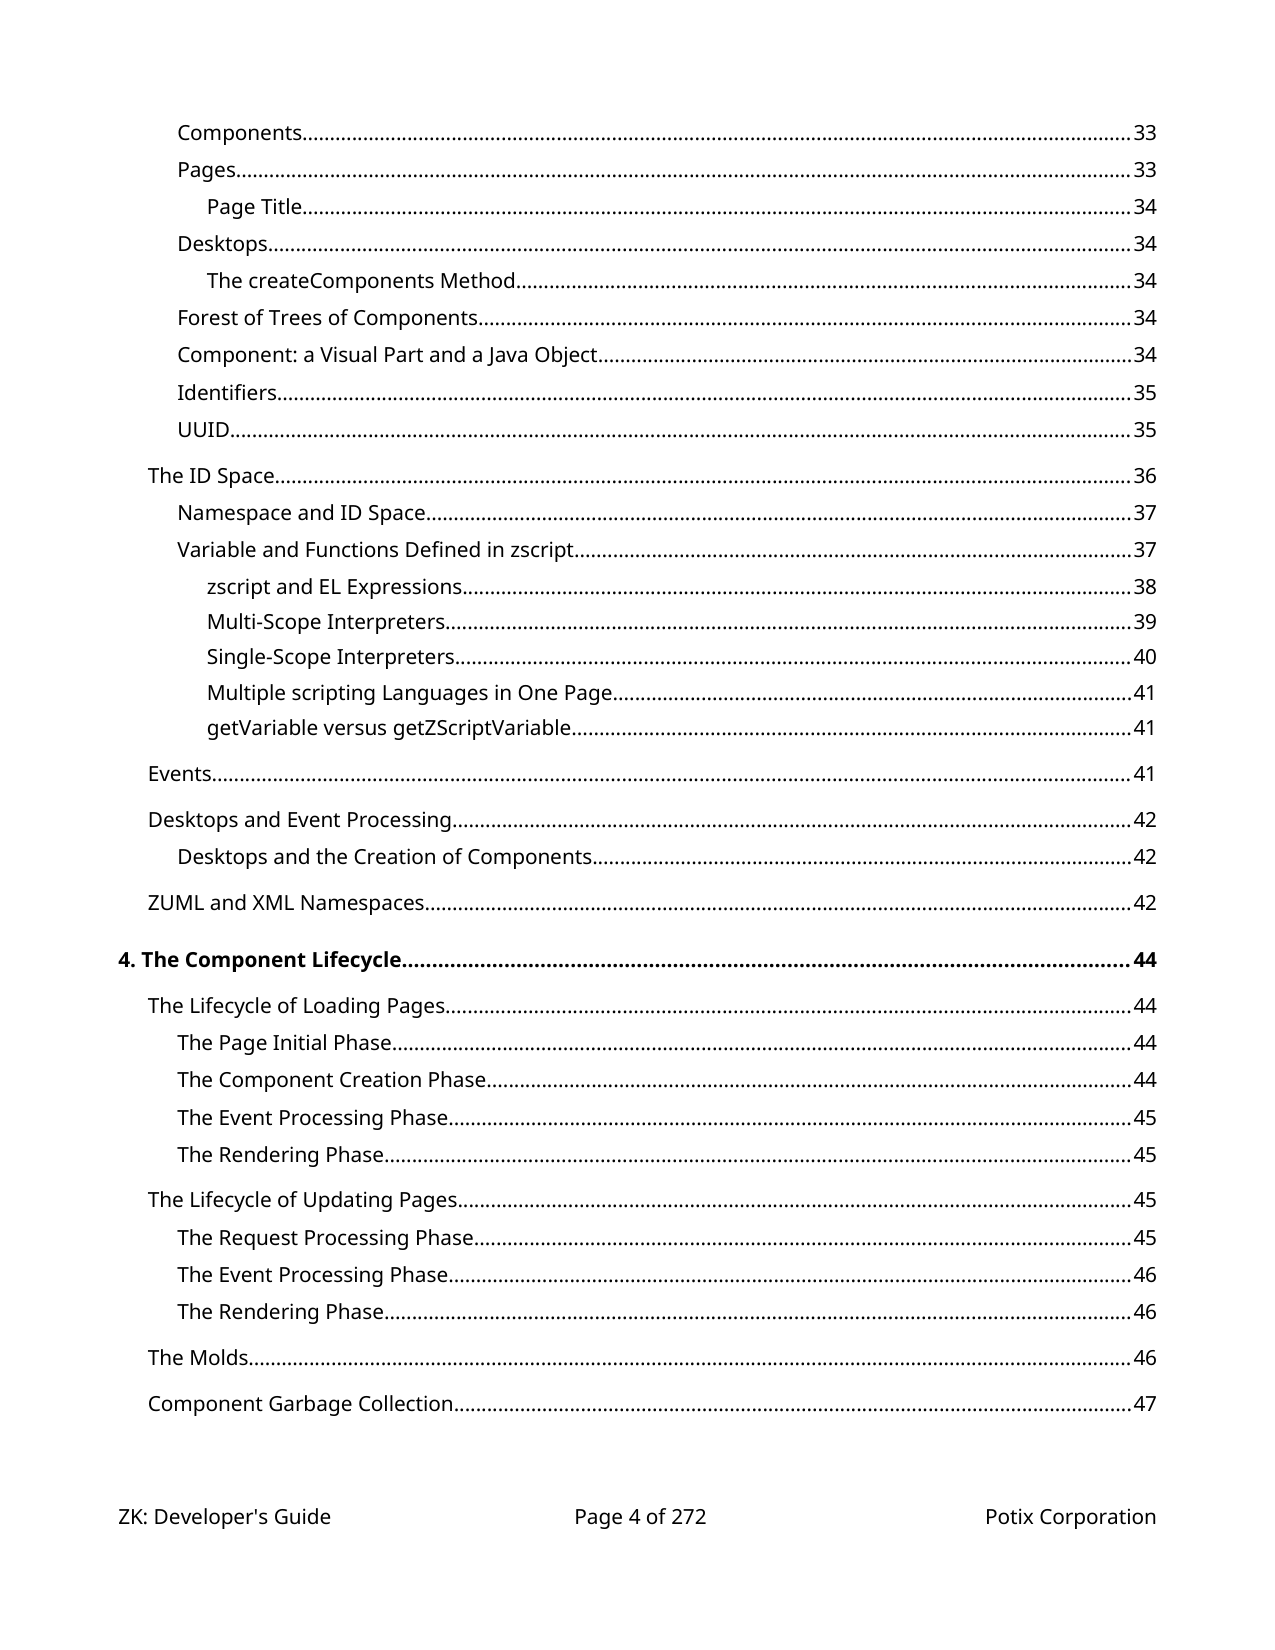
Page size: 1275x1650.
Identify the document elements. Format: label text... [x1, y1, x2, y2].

text The Event Processing Phase 45 [177, 1103, 1157, 1131]
text The Event Processing Phase 46 [177, 1260, 1157, 1288]
text Multi-Scope Interpreters 39 [207, 607, 1157, 635]
text Multiple scripting Languages in One Page 41 [207, 678, 1157, 706]
text The createComponents Method 34 [207, 266, 1157, 295]
text Desktops 34 [177, 229, 1157, 258]
text Events 41 [148, 759, 1157, 787]
text Variable and Functions Defined in zscript 37 [177, 535, 1157, 563]
text The ID Space 36 [148, 461, 1157, 489]
text The Component Creation Phase 44 [177, 1066, 1157, 1094]
text getVariable versus getZScriptVariable 41 [207, 713, 1157, 741]
text 4. The Component Lifecycle 44 [118, 945, 1157, 974]
text Single-Scope Interpreters 40 [207, 642, 1157, 671]
text ZUML and XML Namespaces 42 [148, 888, 1157, 916]
text Component: a Visual Part and a Java Object 34 [177, 341, 1157, 369]
text Pages 33 [177, 155, 1157, 183]
text The Lifecycle of Updating Pages 45 [148, 1186, 1157, 1214]
text Page Title 34 [207, 192, 1157, 221]
text The Page Initial Phase 44 [177, 1028, 1157, 1057]
text Identifiers 35 [177, 378, 1157, 406]
text The Request Processing Phase 45 [177, 1223, 1157, 1251]
text zscript and EL Expressions 38 [207, 572, 1157, 600]
text Namespace and ID Space 37 [177, 498, 1157, 526]
text Forest of Trees of Components 34 [177, 303, 1157, 332]
text UUID 35 [177, 415, 1157, 443]
text Desktops and the Creation of Components 42 [177, 842, 1157, 870]
text The Rendering Phase 46 [177, 1297, 1157, 1325]
text The Lifecycle of Loading Pages 44 [148, 991, 1157, 1019]
text The Rendering Phase 45 [177, 1140, 1157, 1168]
text Component Garbage Collection 47 [148, 1389, 1157, 1417]
text Components 33 [177, 118, 1157, 146]
text Desktops and Event Processing 42 [148, 805, 1157, 833]
text The Molds 46 [148, 1343, 1157, 1371]
